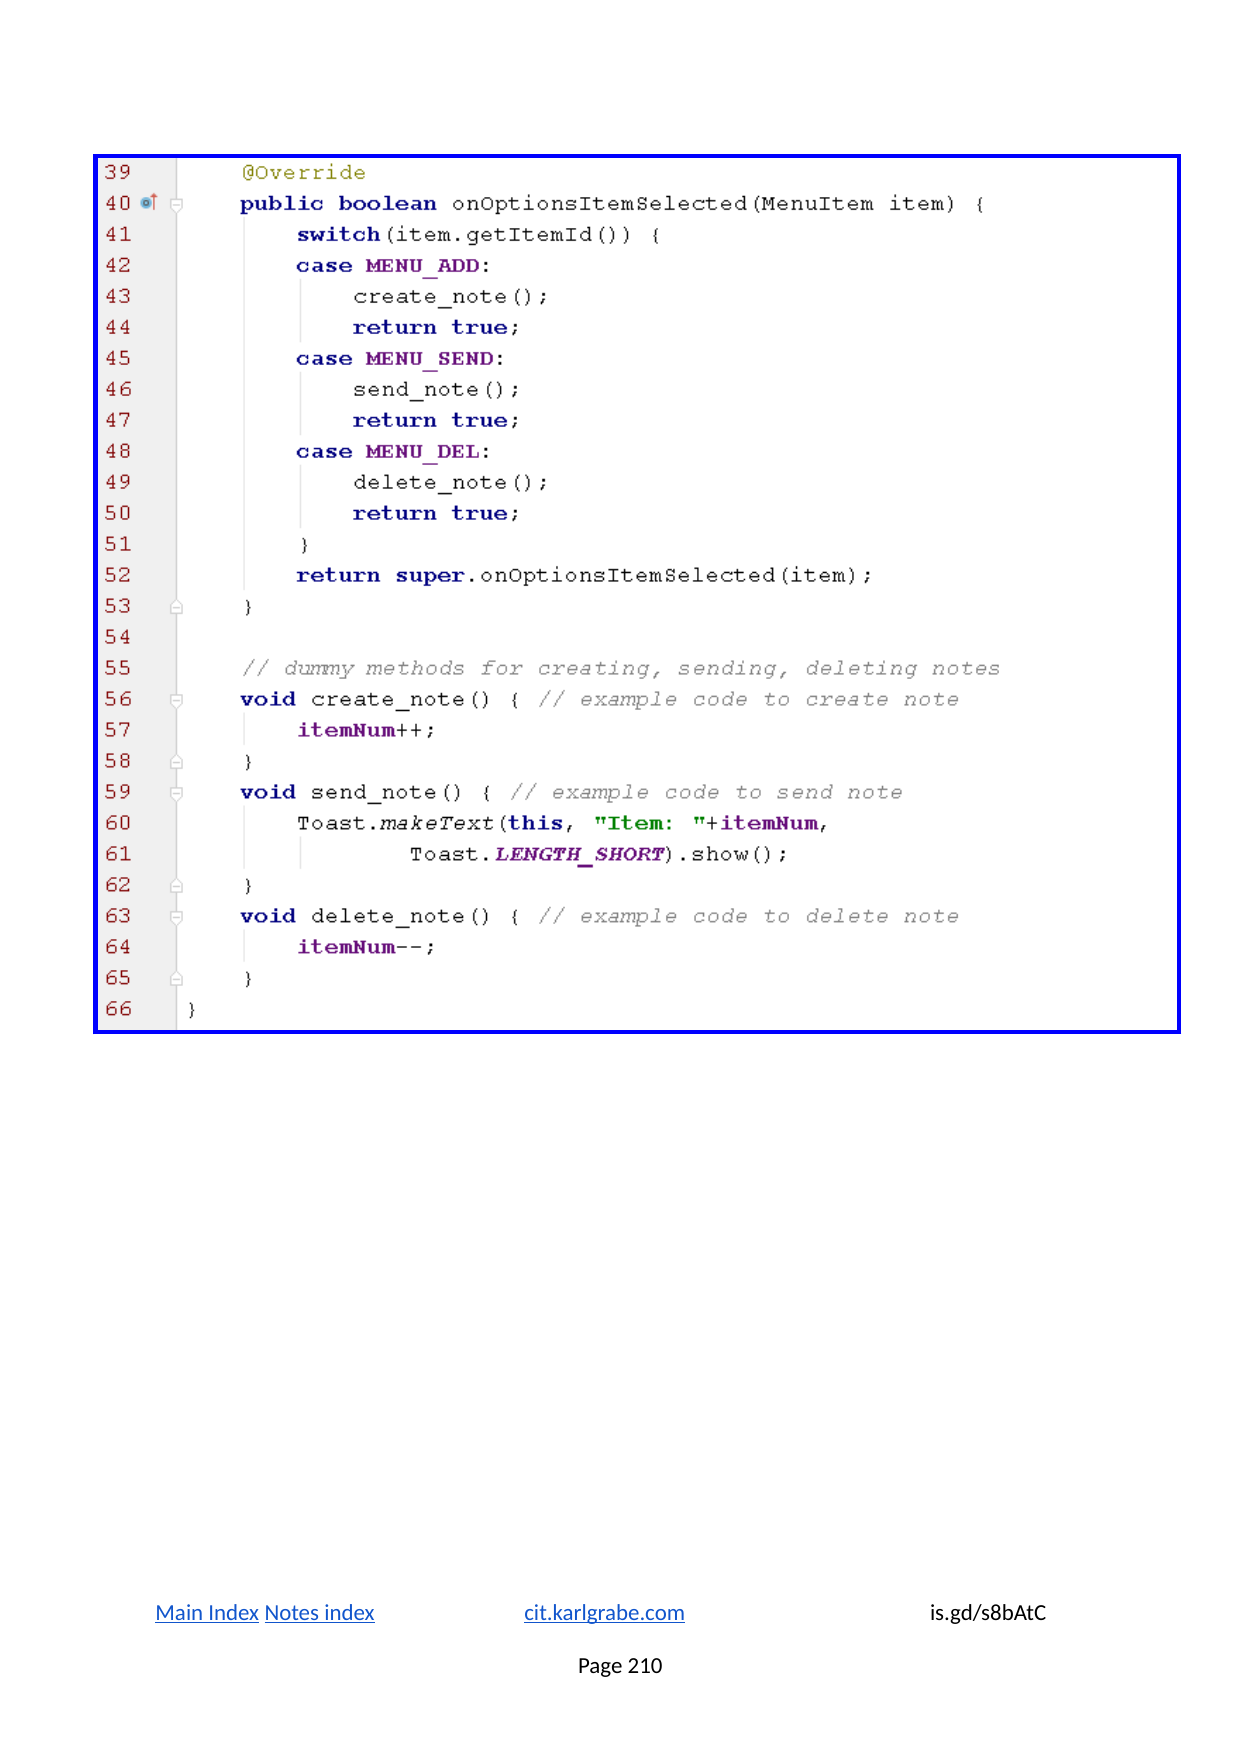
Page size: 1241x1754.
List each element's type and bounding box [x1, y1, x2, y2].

picture [98, 158, 1177, 1030]
